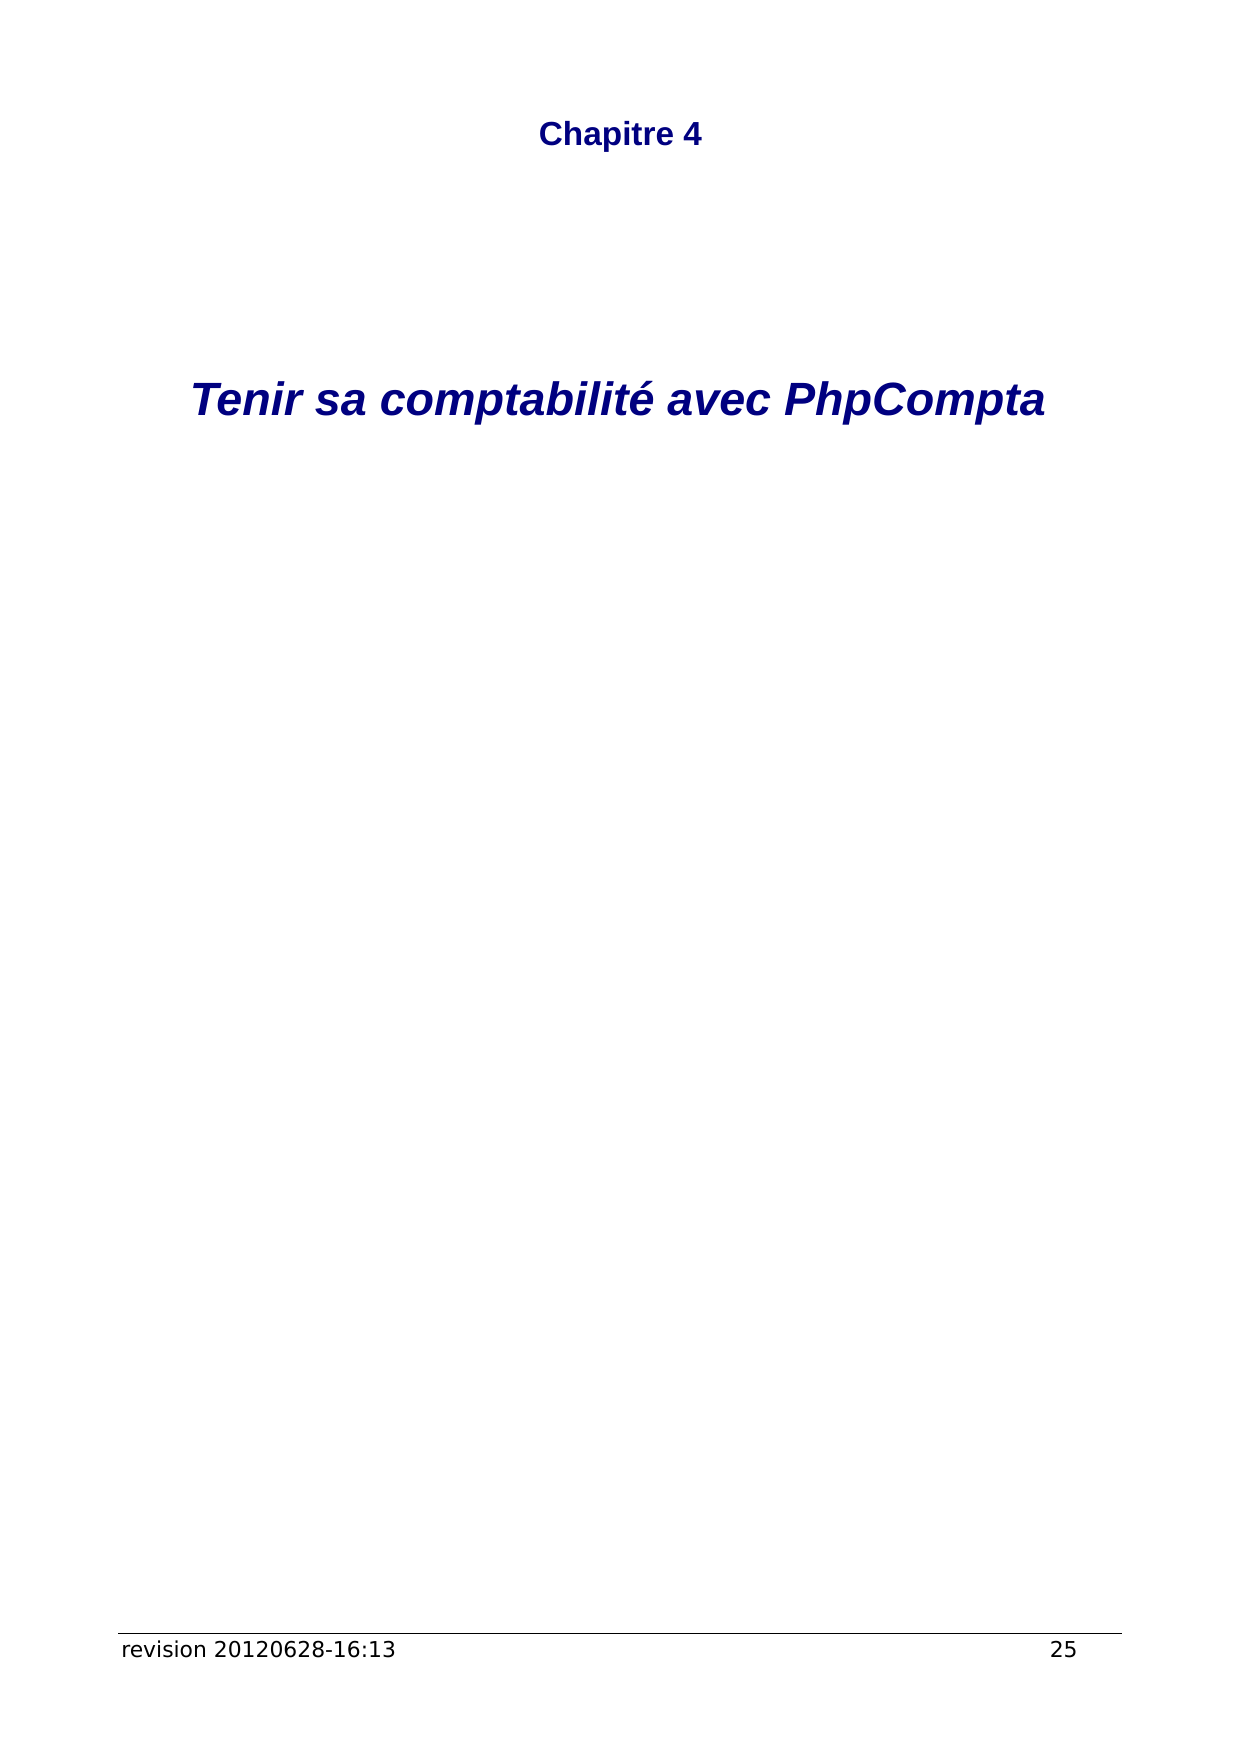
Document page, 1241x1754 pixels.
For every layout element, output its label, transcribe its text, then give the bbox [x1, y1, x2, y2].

subtitle Chapitre 4 [118, 113, 1122, 152]
subtitle Tenir sa comptabilité avec PhpCompta [118, 372, 1122, 426]
